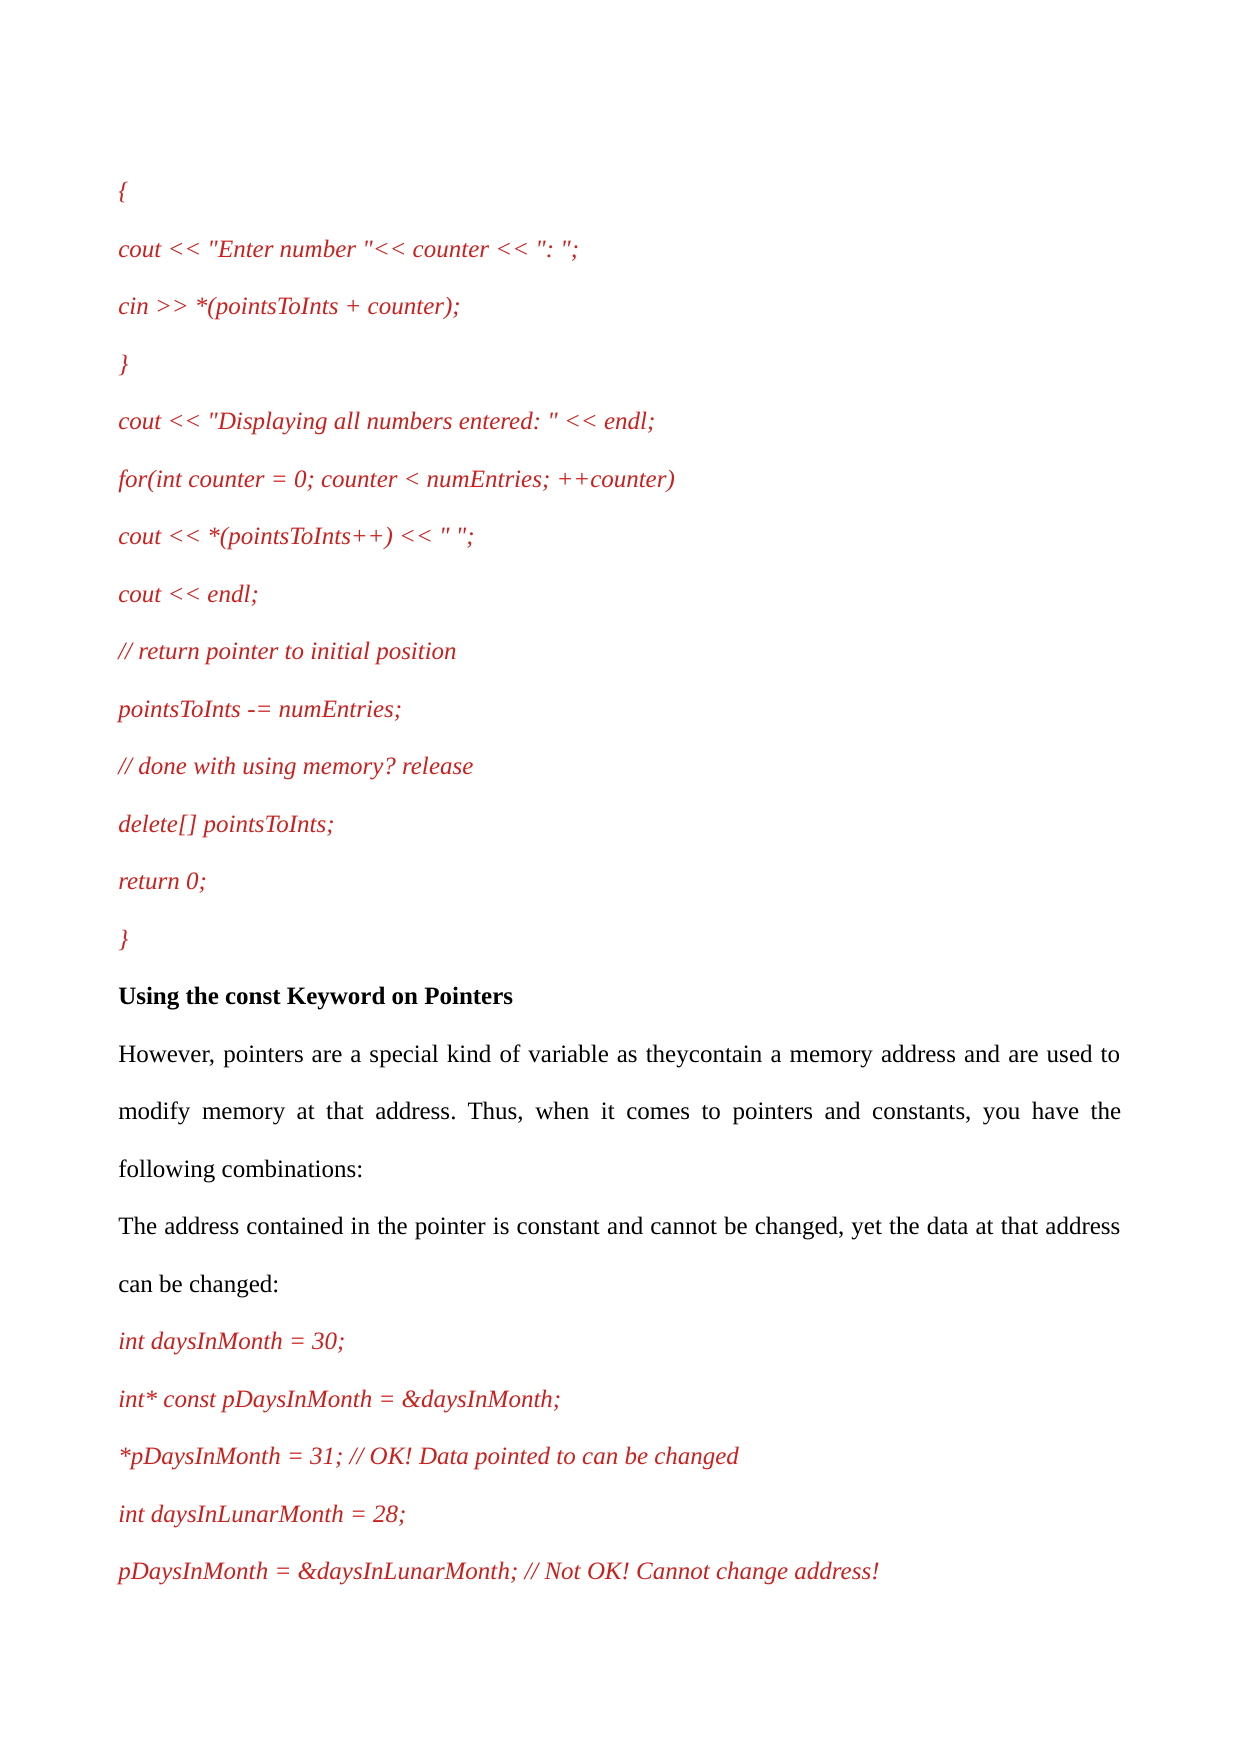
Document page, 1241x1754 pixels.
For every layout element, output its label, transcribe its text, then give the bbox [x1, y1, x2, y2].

text // return pointer to initial position [118, 636, 1122, 665]
text // done with using memory? release [118, 751, 1122, 780]
text } [118, 924, 1122, 953]
text int daysInMonth = 30; [118, 1326, 1122, 1355]
text However, pointers are a special kind of variable as theycontain a memory address and are used to modify memory at that address. Thus, when it comes to pointers and constants, you have the following combinations: [118, 1039, 1122, 1183]
text cout << endl; [118, 579, 1122, 608]
text *pDaysInMonth = 31; // OK! Data pointed to can be changed [118, 1441, 1122, 1470]
text Using the const Keyword on Pointers [118, 981, 1122, 1010]
text cout << "Displaying all numbers entered: " << endl; [118, 406, 1122, 435]
text int* const pDaysInMonth = &daysInMonth; [118, 1384, 1122, 1413]
text delete[] pointsToInts; [118, 809, 1122, 838]
text } [118, 349, 1122, 378]
text for(int counter = 0; counter < numEntries; ++counter) [118, 464, 1122, 493]
text pDaysInMonth = &daysInLunarMonth; // Not OK! Cannot change address! [118, 1556, 1122, 1585]
text cout << *(pointsToInts++) << " "; [118, 521, 1122, 550]
text int daysInLunarMonth = 28; [118, 1499, 1122, 1528]
text pointsToInts -= numEntries; [118, 694, 1122, 723]
text cout << "Enter number "<< counter << ": "; [118, 234, 1122, 263]
text cin >> *(pointsToInts + counter); [118, 291, 1122, 320]
text { [118, 176, 1122, 205]
text The address contained in the pointer is constant and cannot be changed, yet the data at that address can be changed: [118, 1211, 1122, 1298]
text return 0; [118, 866, 1122, 895]
